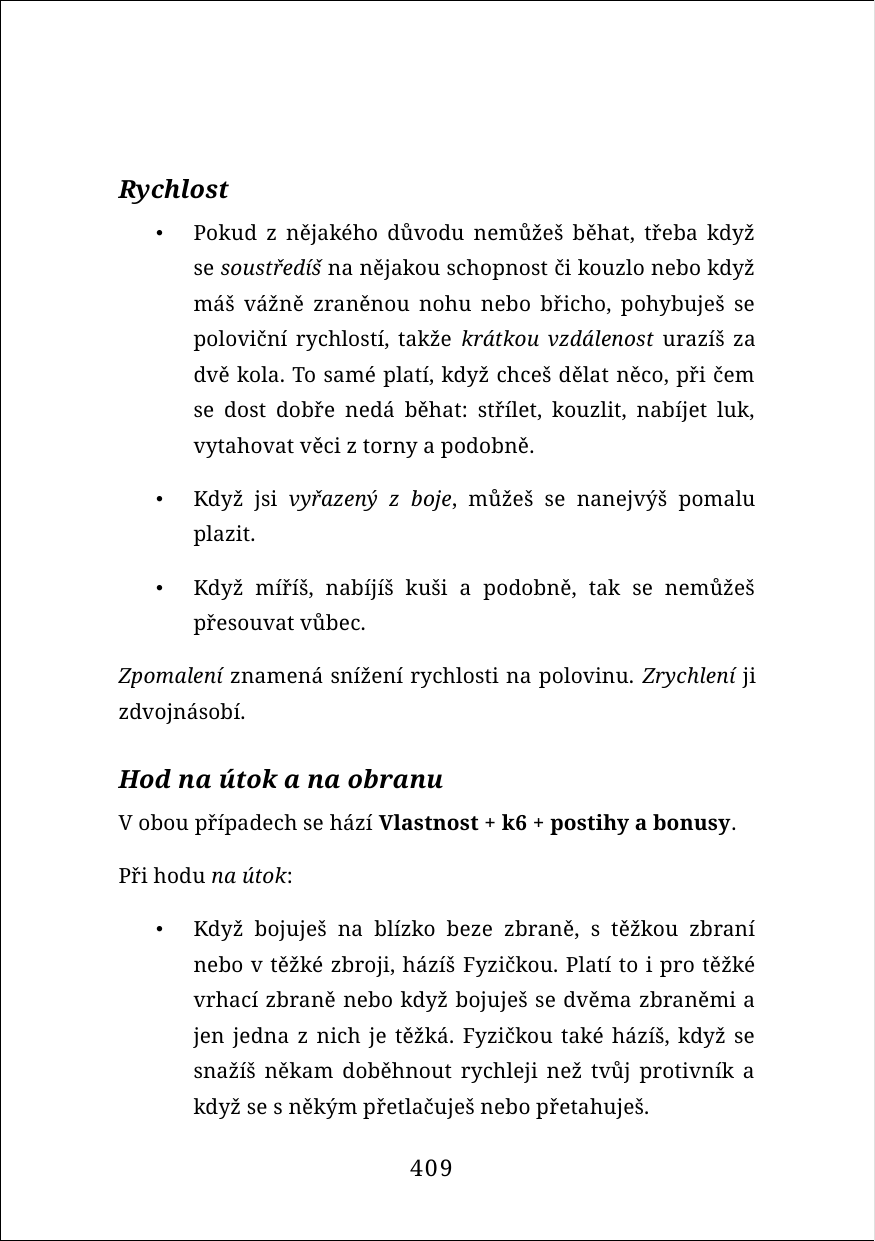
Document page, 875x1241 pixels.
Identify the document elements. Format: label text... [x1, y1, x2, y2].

list Když jsi vyřazený z boje, můžeš se nanejvýš pomalu plazit. [156, 484, 756, 548]
subtitle Rychlost [118, 172, 756, 206]
list Když míříš, nabíjíš kuši a podobně, tak se nemůžeš přesouvat vůbec. [156, 573, 756, 637]
text Zpomalení znamená snížení rychlosti na polovinu. Zrychlení ji zdvojnásobí. [118, 661, 756, 725]
text V obou případech se hází Vlastnost + k6 + postihy a bonusy. [118, 808, 756, 836]
list Pokud z nějakého důvodu nemůžeš běhat, třeba když se soustředíš na nějakou schopnost či kouzlo nebo když máš vážně zraněnou nohu nebo břicho, pohybuješ se poloviční rychlostí, takže krátkou vzdálenost urazíš za dvě kola. To samé platí, když chceš dělat něco, při čem se dost dobře nedá běhat: střílet, kouzlit, nabíjet luk, vytahovat věci z torny a podobně. [156, 218, 756, 459]
list Když bojuješ na blízko beze zbraně, s těžkou zbraní nebo v těžké zbroji, házíš Fyzičkou. Platí to i pro těžké vrhací zbraně nebo když bojuješ se dvěma zbraněmi a jen jedna z nich je těžká. Fyzičkou také házíš, když se snažíš někam doběhnout rychleji než tvůj protivník a když se s někým přetlačuješ nebo přetahuješ. [156, 914, 756, 1120]
text Při hodu na útok: [118, 861, 756, 889]
subtitle Hod na útok a na obranu [118, 762, 756, 796]
